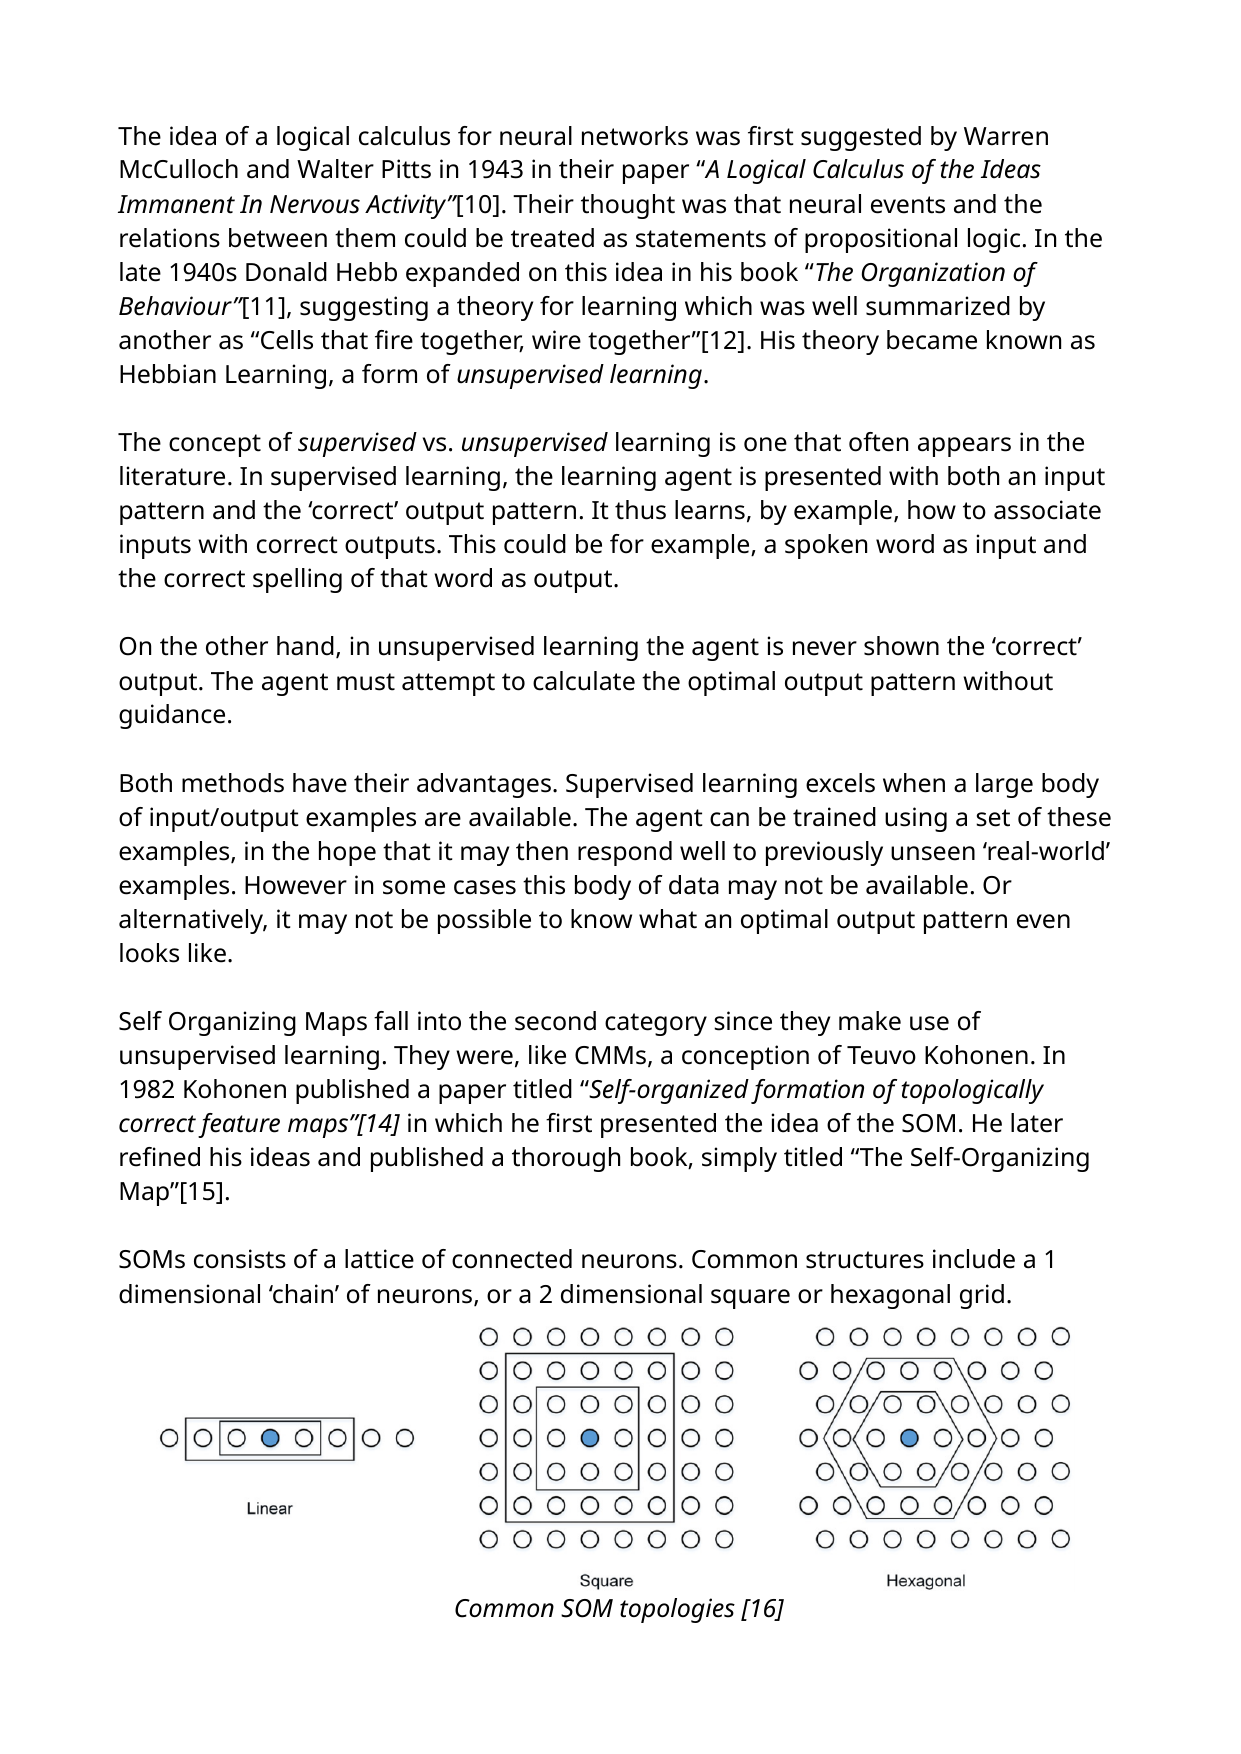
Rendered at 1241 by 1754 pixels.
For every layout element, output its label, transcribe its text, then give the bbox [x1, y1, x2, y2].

text Common SOM topologies [16] [118, 1592, 1122, 1625]
text SOMs consists of a lattice of connected neurons. Common structures include a 1 dimensional ‘chain’ of neurons, or a 2 dimensional square or hexagonal grid. [118, 1242, 1122, 1310]
text The idea of a logical calculus for neural networks was first suggested by Warren McCulloch and Walter Pitts in 1943 in their paper “A Logical Calculus of the Ideas Immanent In Nervous Activity”[10]. Their thought was that neural events and the relations between them could be treated as statements of propositional logic. In the late 1940s Donald Hebb expanded on this idea in his book “The Organization of Behaviour”[11], suggesting a theory for learning which was well summarized by another as “Cells that fire together, wire together”[12]. His theory became known as Hebbian Learning, a form of unsupervised learning. [118, 118, 1122, 391]
text Self Organizing Maps fall into the second category since they make use of unsupervised learning. They were, like CMMs, a conception of Teuvo Kohonen. In 1982 Kohonen published a paper titled “Self-organized formation of topologically correct feature maps”[14] in which he first presented the idea of the SOM. He later refined his ideas and published a thorough book, simply titled “The Self-Organizing Map”[15]. [118, 1004, 1122, 1208]
picture [143, 1310, 1097, 1592]
text The concept of supervised vs. unsupervised learning is one that often appears in the literature. In supervised learning, the learning agent is presented with both an input pattern and the ‘correct’ output pattern. It thus learns, by example, how to associate inputs with correct outputs. This could be for example, a spoken word as input and the correct spelling of that word as output. [118, 425, 1122, 595]
text Both methods have their advantages. Supervised learning excels when a large body of input/output examples are available. The agent can be trained using a set of these examples, in the hope that it may then respond well to previously unseen ‘real-world’ examples. However in some cases this body of data may not be available. Or alternatively, it may not be possible to know what an optimal output pattern even looks like. [118, 765, 1122, 970]
text On the other hand, in unsupervised learning the agent is never shown the ‘correct’ output. The agent must attempt to calculate the optimal output pattern without guidance. [118, 629, 1122, 731]
